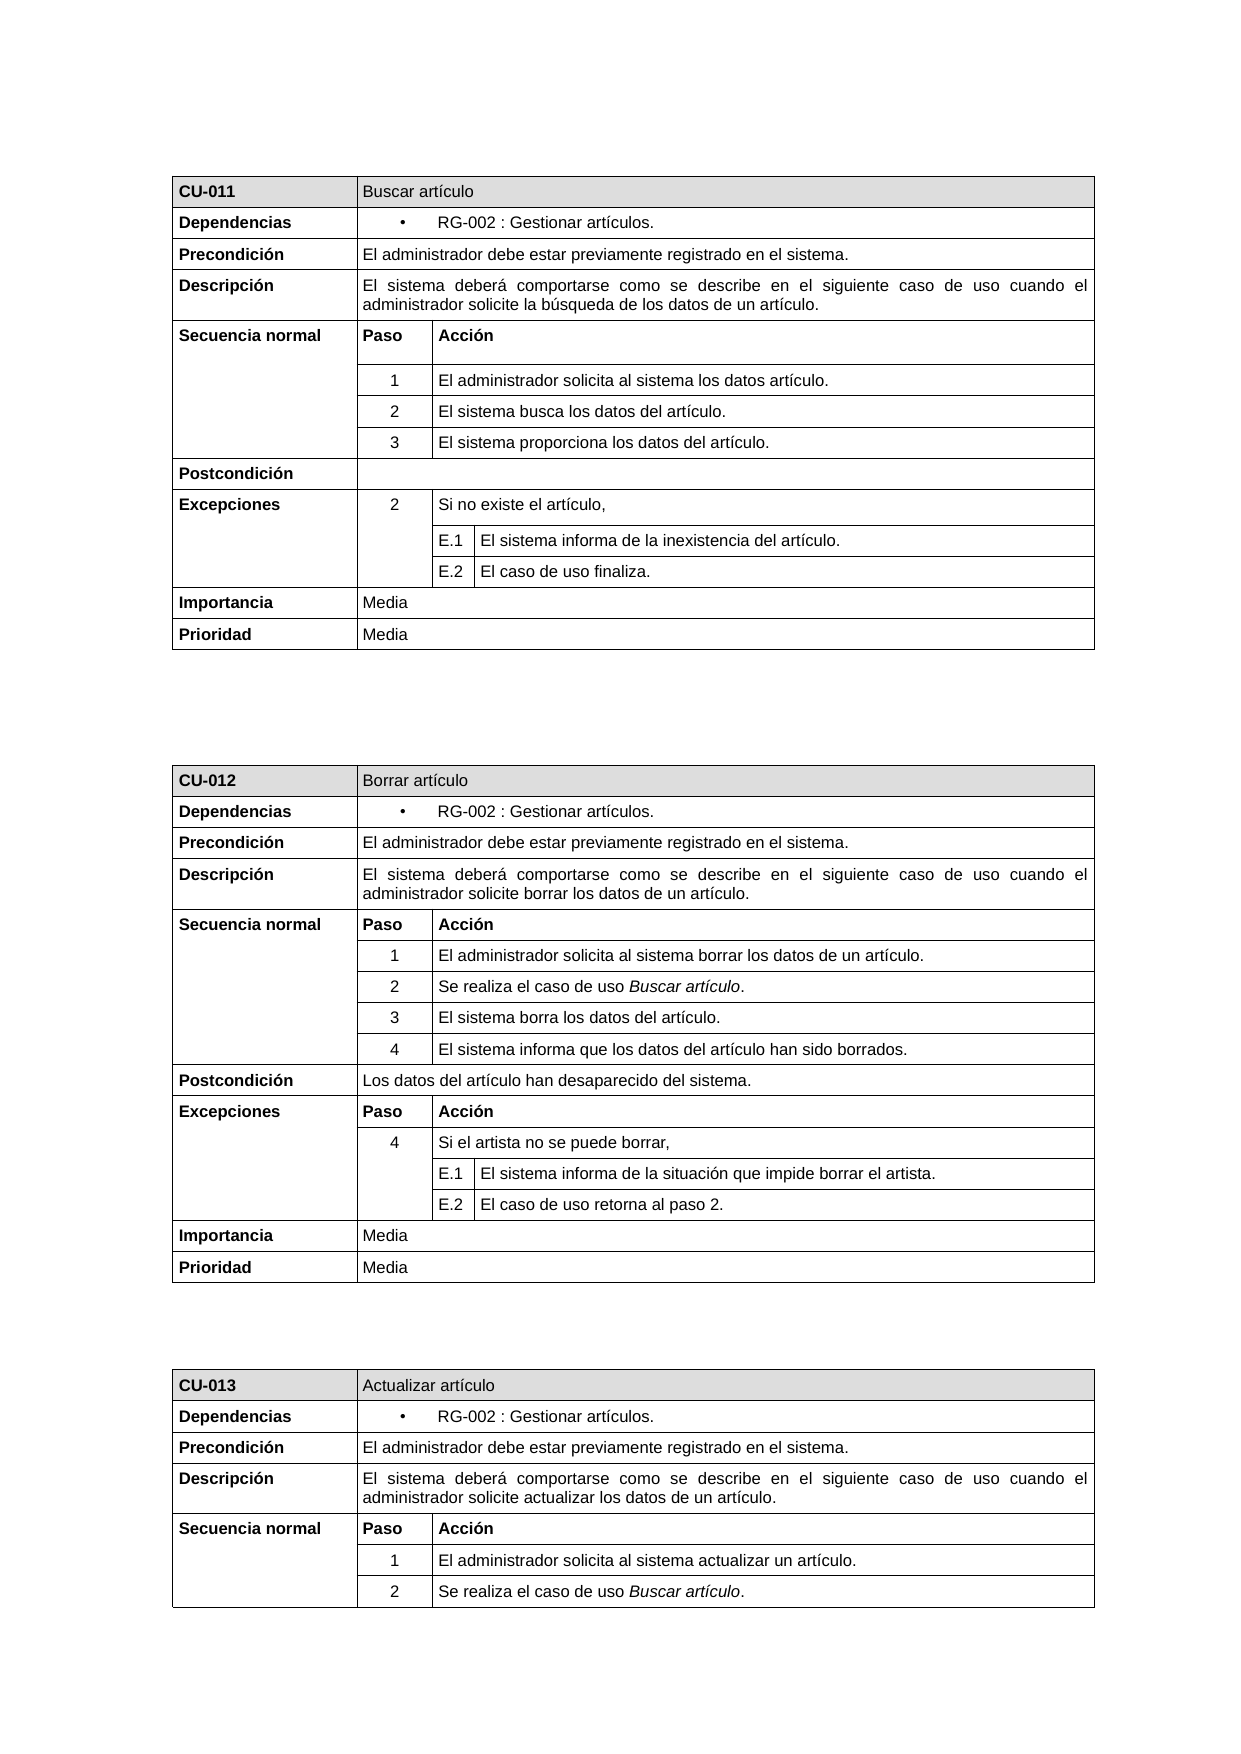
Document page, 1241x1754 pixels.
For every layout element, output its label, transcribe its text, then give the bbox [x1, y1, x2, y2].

table_cell E.2 [433, 557, 474, 587]
table_header Actualizar artículo [358, 1370, 1094, 1400]
table_cell Secuencia normal [173, 910, 357, 1064]
table_cell El sistema informa de la situación que impide borrar el artista. [475, 1159, 1094, 1189]
table_cell Secuencia normal [173, 321, 357, 457]
table_header Borrar artículo [358, 766, 1094, 796]
table_cell El sistema borra los datos del artículo. [433, 1003, 1094, 1033]
table_cell Precondición [173, 828, 357, 858]
table_header CU-011 [173, 177, 357, 207]
table_cell El administrador debe estar previamente registrado en el sistema. [358, 828, 1094, 858]
table_cell 1 [358, 365, 432, 395]
table_cell Descripción [173, 1464, 357, 1513]
table_cell Acción [433, 1096, 1094, 1127]
table_cell El sistema deberá comportarse como se describe en el siguiente caso de uso cuando el administrador solicite actualizar los datos de un artículo. [358, 1464, 1094, 1513]
table_cell Prioridad [173, 619, 357, 649]
table_cell 2 [358, 396, 432, 426]
table_cell Precondición [173, 239, 357, 269]
table_cell Acción [433, 321, 1094, 364]
table_cell Media [358, 1252, 1094, 1282]
table_cell El administrador solicita al sistema actualizar un artículo. [433, 1545, 1094, 1575]
table_cell 4 [358, 1128, 432, 1220]
table_cell Si el artista no se puede borrar, [433, 1128, 1094, 1158]
table_cell El sistema busca los datos del artículo. [433, 396, 1094, 426]
table_cell 1 [358, 1545, 432, 1575]
table_cell Se realiza el caso de uso Buscar artículo. [433, 1576, 1094, 1606]
table_cell RG-002 : Gestionar artículos. [358, 1401, 1094, 1431]
table_cell Los datos del artículo han desaparecido del sistema. [358, 1065, 1094, 1095]
table_cell Media [358, 619, 1094, 649]
table_cell Si no existe el artículo, [433, 490, 1094, 524]
table_header CU-012 [173, 766, 357, 796]
table_header Buscar artículo [358, 177, 1094, 207]
table_cell El caso de uso finaliza. [475, 557, 1094, 587]
table_cell Descripción [173, 859, 357, 908]
table_cell 2 [358, 972, 432, 1002]
table_cell El sistema informa que los datos del artículo han sido borrados. [433, 1034, 1094, 1064]
table_cell El administrador debe estar previamente registrado en el sistema. [358, 1433, 1094, 1463]
table_cell Se realiza el caso de uso Buscar artículo. [433, 972, 1094, 1002]
table_cell Paso [358, 1514, 432, 1544]
table_cell Media [358, 588, 1094, 618]
table_cell Dependencias [173, 208, 357, 238]
table_cell El administrador solicita al sistema los datos artículo. [433, 365, 1094, 395]
table_cell El sistema deberá comportarse como se describe en el siguiente caso de uso cuando el administrador solicite la búsqueda de los datos de un artículo. [358, 270, 1094, 319]
table_cell Acción [433, 1514, 1094, 1544]
table_cell Dependencias [173, 797, 357, 827]
table_cell Excepciones [173, 1096, 357, 1220]
table_cell E.1 [433, 526, 474, 556]
table_cell Paso [358, 910, 432, 940]
table_cell 3 [358, 1003, 432, 1033]
table_cell Importancia [173, 1221, 357, 1251]
table_cell Secuencia normal [173, 1514, 357, 1606]
table_cell 4 [358, 1034, 432, 1064]
table_cell RG-002 : Gestionar artículos. [358, 208, 1094, 238]
table_cell El sistema informa de la inexistencia del artículo. [475, 526, 1094, 556]
table_cell Paso [358, 1096, 432, 1127]
table_cell Precondición [173, 1433, 357, 1463]
table_cell 2 [358, 490, 432, 587]
table_header CU-013 [173, 1370, 357, 1400]
table_cell El sistema proporciona los datos del artículo. [433, 428, 1094, 457]
table_cell Postcondición [173, 459, 357, 489]
table_cell E.2 [433, 1190, 474, 1220]
table_cell E.1 [433, 1159, 474, 1189]
table_cell [358, 459, 1094, 489]
table_cell 1 [358, 941, 432, 971]
table_cell Media [358, 1221, 1094, 1251]
table_cell Dependencias [173, 1401, 357, 1431]
table_cell Acción [433, 910, 1094, 940]
table_cell El caso de uso retorna al paso 2. [475, 1190, 1094, 1220]
table_cell 3 [358, 428, 432, 457]
table_cell Paso [358, 321, 432, 364]
table_cell El administrador solicita al sistema borrar los datos de un artículo. [433, 941, 1094, 971]
table_cell Excepciones [173, 490, 357, 587]
table_cell Descripción [173, 270, 357, 319]
table_cell Postcondición [173, 1065, 357, 1095]
table_cell El administrador debe estar previamente registrado en el sistema. [358, 239, 1094, 269]
table_cell RG-002 : Gestionar artículos. [358, 797, 1094, 827]
table_cell Prioridad [173, 1252, 357, 1282]
table_cell El sistema deberá comportarse como se describe en el siguiente caso de uso cuando el administrador solicite borrar los datos de un artículo. [358, 859, 1094, 908]
table_cell Importancia [173, 588, 357, 618]
table_cell 2 [358, 1576, 432, 1606]
